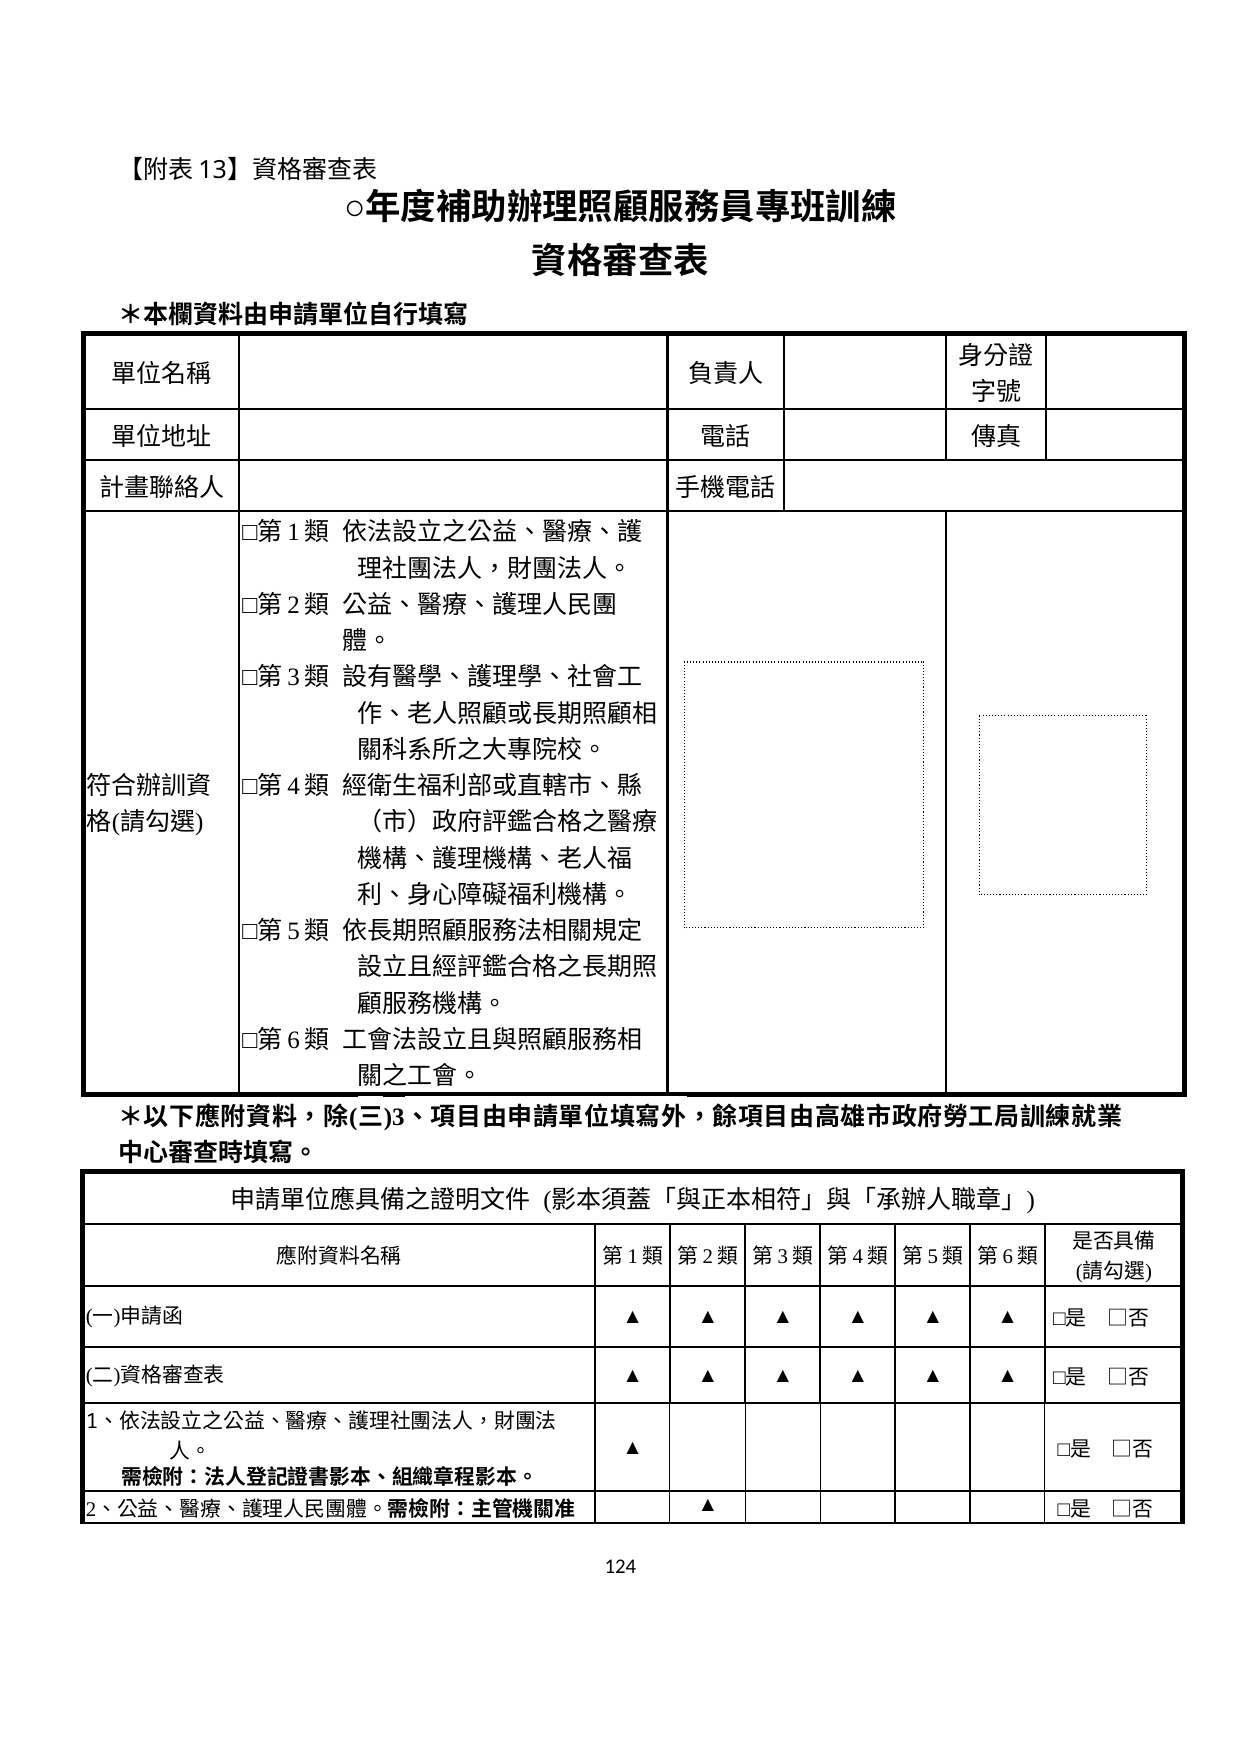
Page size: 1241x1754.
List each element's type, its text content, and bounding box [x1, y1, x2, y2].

table_cell 第1類 [596, 1225, 669, 1285]
table_cell 傳真 [947, 410, 1045, 459]
table_cell [971, 1492, 1044, 1522]
table_cell (二)資格審查表 [85, 1348, 594, 1402]
table_cell ▲ [746, 1287, 819, 1346]
table_cell 單位地址 [86, 410, 238, 459]
table_cell ▲ [971, 1287, 1044, 1346]
table_cell ▲ [821, 1348, 894, 1402]
table_cell [670, 1404, 745, 1490]
table_cell 2、公益、醫療、護理人民團體。需檢附：主管機關准 [85, 1492, 594, 1522]
table_cell ▲ [896, 1287, 969, 1346]
text ＊以下應附資料，除(三)3、項目由申請單位填寫外，餘項目由高雄市政府勞工局訓練就業中心審查時填寫。 [118, 1097, 1122, 1169]
table_cell ▲ [671, 1287, 744, 1346]
table_cell 應附資料名稱 [85, 1225, 594, 1285]
table_cell [896, 1492, 969, 1522]
table_cell 第4類 [821, 1225, 894, 1285]
table_cell ▲ [971, 1348, 1044, 1402]
table_cell ▲ [596, 1348, 669, 1402]
table_cell [896, 1404, 969, 1490]
text ○年度補助辦理照顧服務員專班訓練 [118, 186, 1122, 228]
table_cell □是 □否 [1045, 1404, 1180, 1490]
table_cell 符合辦訓資格(請勾選) [86, 512, 238, 1092]
table_cell □第1類 依法設立之公益、醫療、護理社團法人，財團法人。 □第2類 公益、醫療、護理人民團體。 □第3類 設有醫學、護理學、社會工作、老人照顧或長期照顧相關科系所之大專院校。 □第4類 經衛生福利部或直轄市、縣（市）政府評鑑合格之醫療機構、護理機構、老人福利、身心障礙福利機構。 □第5類 依長期照顧服務法相關規定設立且經評鑑合格之長期照顧服務機構。 □第6類 工會法設立且與照顧服務相關之工會。 [240, 512, 666, 1092]
table_cell 是否具備 (請勾選) [1046, 1225, 1180, 1285]
table_cell ▲ [746, 1348, 819, 1402]
table_cell [785, 461, 1182, 510]
table_cell [746, 1404, 820, 1490]
table_cell [821, 1404, 894, 1490]
table_cell [240, 461, 666, 510]
table_cell 第6類 [971, 1225, 1044, 1285]
table_cell 第2類 [671, 1225, 744, 1285]
table_cell ▲ [896, 1348, 969, 1402]
table_header [785, 336, 945, 408]
table_cell [785, 410, 945, 459]
table_cell 1、依法設立之公益、醫療、護理社團法人，財團法人。 需檢附：法人登記證書影本、組織章程影本。 [85, 1404, 594, 1490]
table_cell (一)申請函 [85, 1287, 594, 1346]
table_cell 手機電話 [669, 461, 783, 510]
table_header 負責人 [669, 336, 783, 408]
table_cell ▲ [596, 1287, 669, 1346]
table_cell □是 □否 [1046, 1287, 1180, 1346]
table_cell [240, 410, 666, 459]
table_cell [971, 1404, 1044, 1490]
table_cell 第5類 [896, 1225, 969, 1285]
table_cell 申請單位 用印 (印章名稱與訓練單位名稱必須相同) [669, 512, 945, 1092]
text ＊本欄資料由申請單位自行填寫 [118, 294, 1122, 331]
table_cell 電話 [669, 410, 783, 459]
table_cell ▲ [670, 1492, 745, 1522]
table_header [1047, 336, 1182, 408]
subtitle 【附表13】資格審查表 [118, 150, 1122, 186]
table_cell [821, 1492, 894, 1522]
table_cell [1047, 410, 1182, 459]
table_cell □是 □否 [1045, 1492, 1180, 1522]
table_cell 計畫聯絡人 [86, 461, 238, 510]
table_cell 申請單位 負責人用印 [947, 512, 1182, 1092]
text 資格審查表 [118, 240, 1122, 282]
table_header [240, 336, 666, 408]
table_cell [746, 1492, 820, 1522]
table_cell ▲ [671, 1348, 744, 1402]
table_cell ▲ [821, 1287, 894, 1346]
table_header 申請單位應具備之證明文件 (影本須蓋「與正本相符」與「承辦人職章」) [85, 1174, 1180, 1222]
table_cell 第3類 [746, 1225, 819, 1285]
table_header 身分證 字號 [947, 336, 1045, 408]
table_cell [596, 1492, 669, 1522]
table_header 單位名稱 [86, 336, 238, 408]
table_cell ▲ [596, 1404, 669, 1490]
table_cell □是 □否 [1046, 1348, 1180, 1402]
